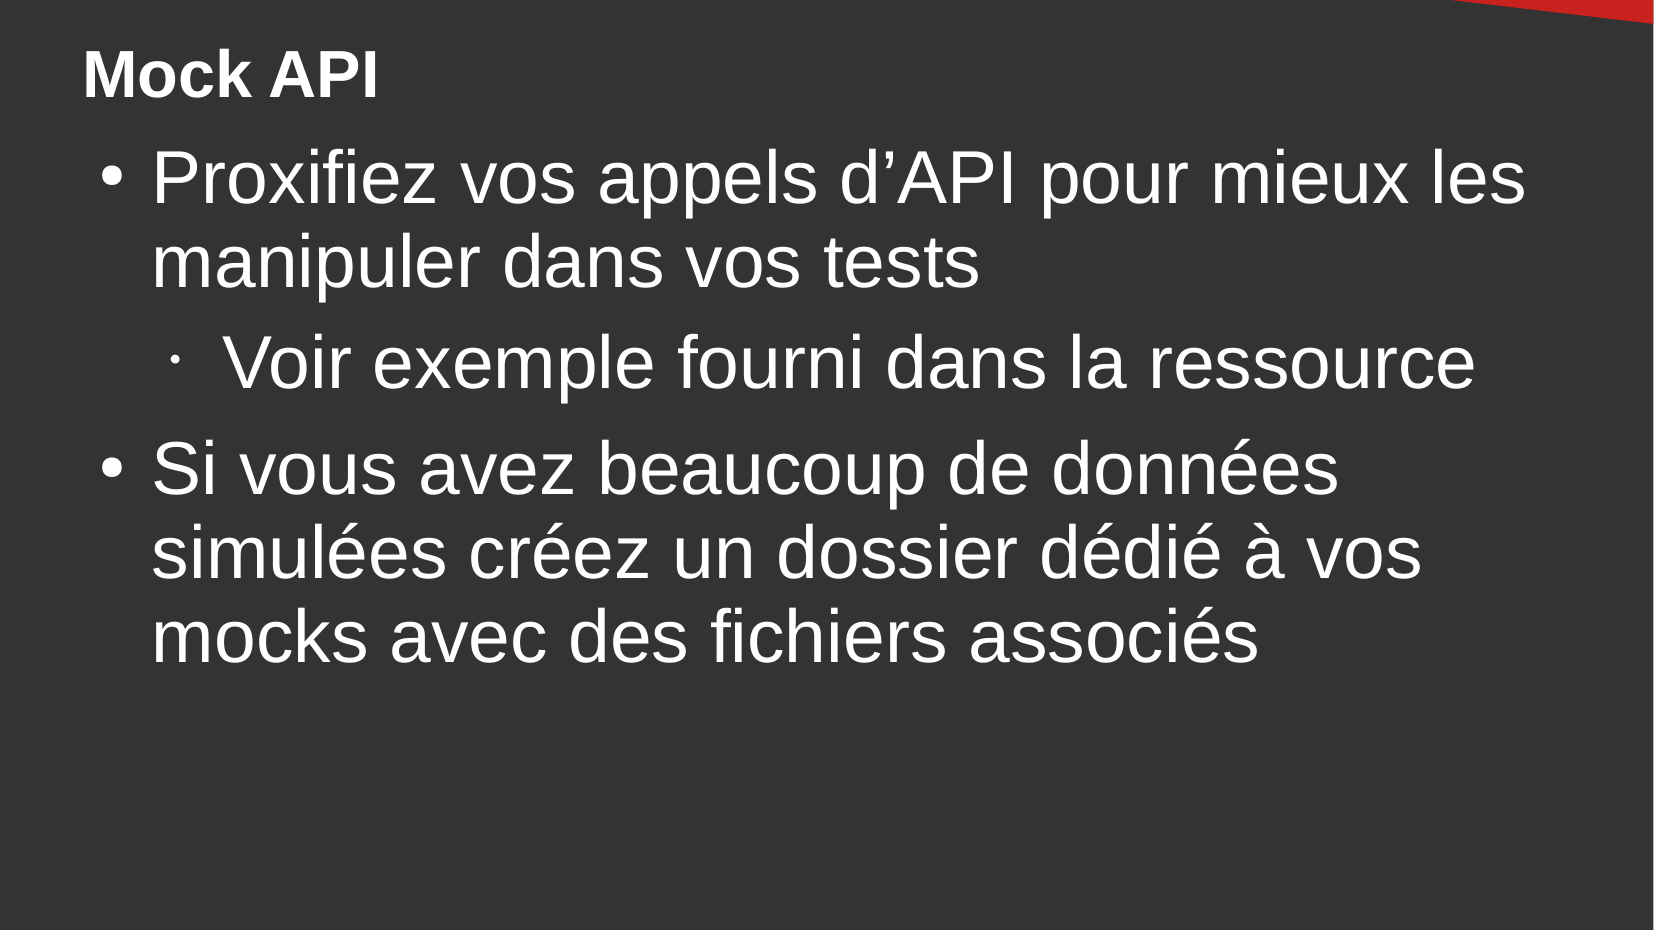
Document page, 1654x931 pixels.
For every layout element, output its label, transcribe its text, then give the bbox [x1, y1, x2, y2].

list Proxifiez vos appels d’API pour mieux les manipuler dans vos tests Voir exemple fourni dans la ressource Si vous avez beaucoup de données simulées créez un dossier dédié à vos mocks avec des fichiers associés [80, 135, 1619, 780]
text_box [1451, 0, 1654, 24]
title Mock API [82, 37, 1571, 112]
